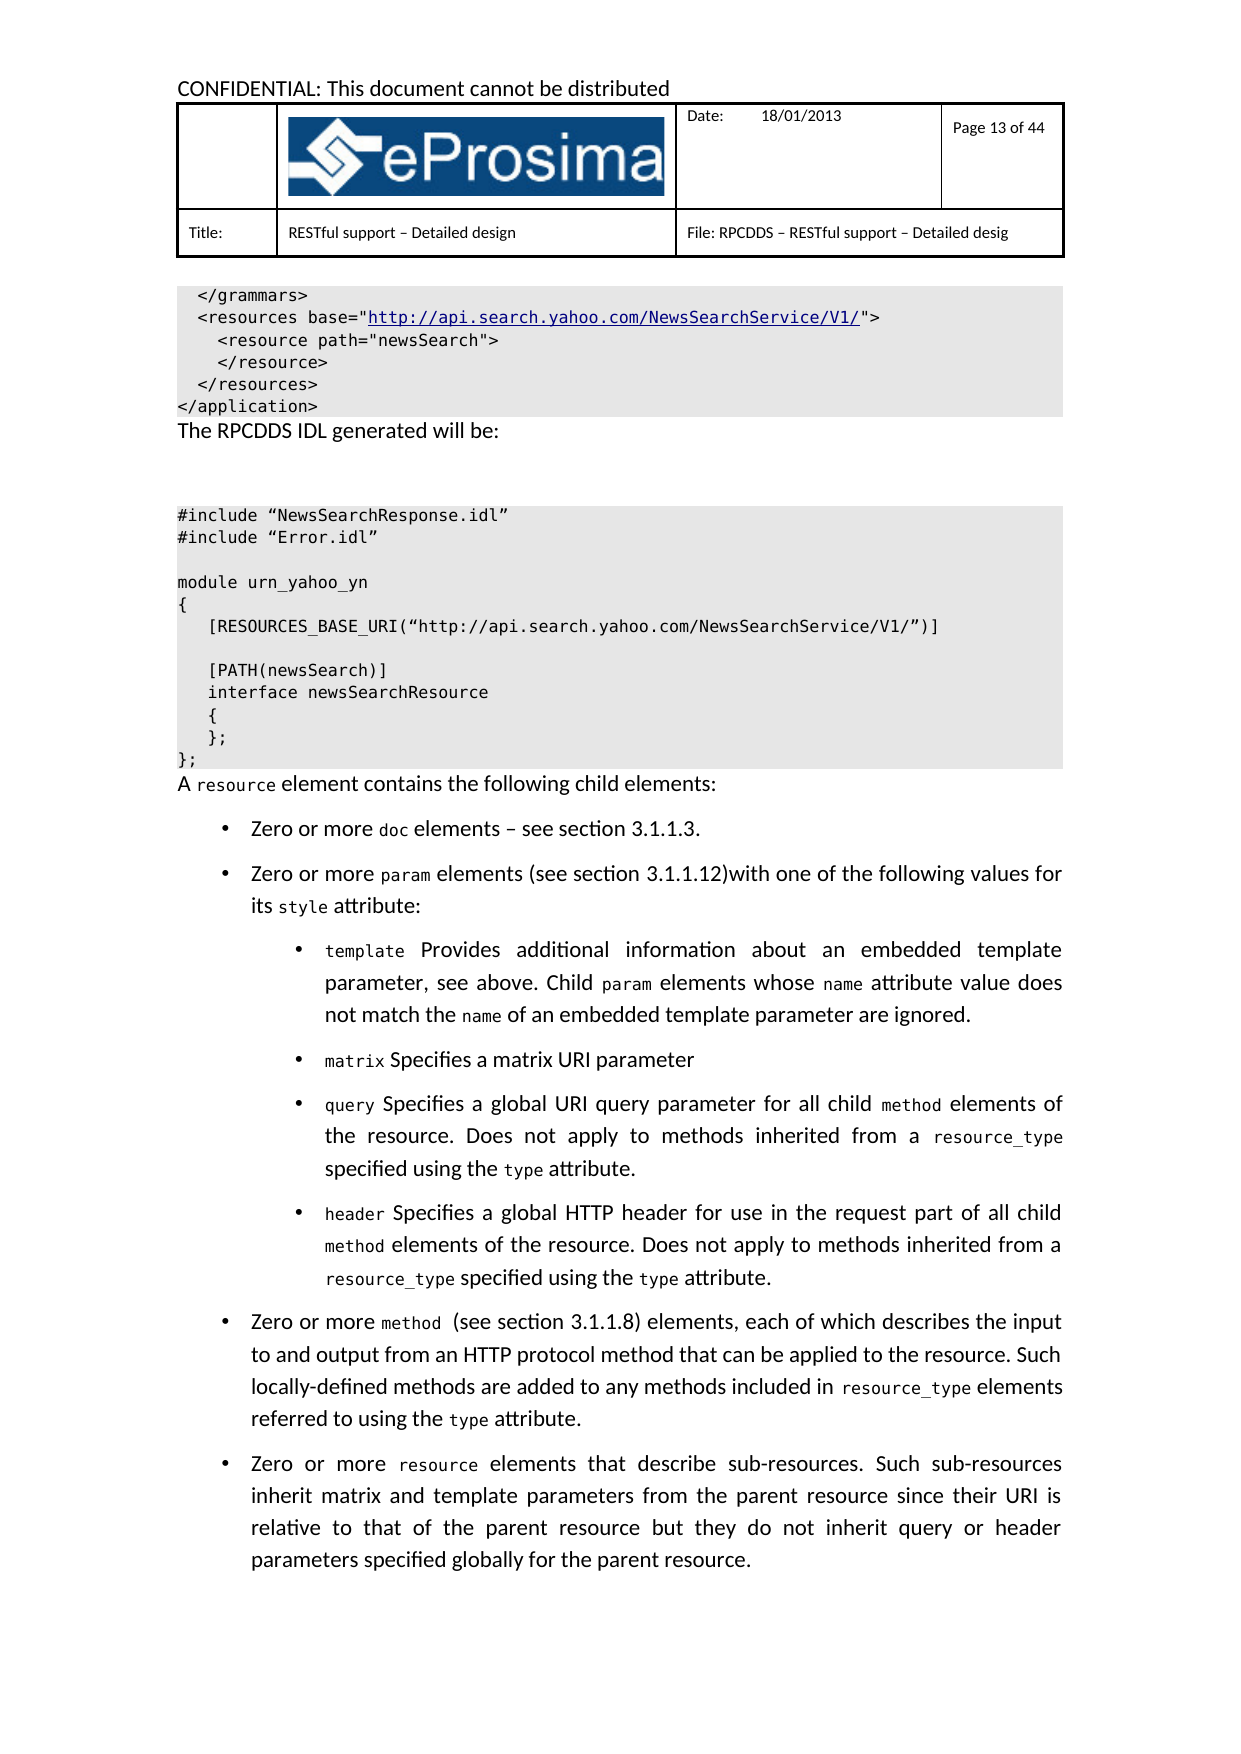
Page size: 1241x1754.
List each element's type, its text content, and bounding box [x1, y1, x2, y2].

list Zero or more resource elements that describe sub-resources. Such sub-resources inherit matrix and template parameters from the parent resource since their URI is relative to that of the parent resource but they do not inherit query or header parameters specified globally for the parent resource. [221, 1449, 1063, 1573]
table_header </grammars> <resources base="http://api.search.yahoo.com/NewsSearchService/V1/"> <resource path="newsSearch"> </resource> </resources> </application> [177, 286, 1063, 417]
table_header #include “NewsSearchResponse.idl” #include “Error.idl” module urn_yahoo_yn { [RESOURCES_BASE_URI(“http://api.search.yahoo.com/NewsSearchService/V1/”)] [PATH(newsSearch)] interface newsSearchResource { }; }; [177, 506, 1063, 769]
text The RPCDDS IDL generated will be: [177, 417, 1063, 444]
list query Specifies a global URI query parameter for all child method elements of the resource. Does not apply to methods inherited from a resource_type specified using the type attribute. [295, 1089, 1063, 1182]
list Zero or more doc elements – see section 3.1.1.3. [221, 814, 1063, 842]
list header Specifies a global HTTP header for use in the request part of all child method elements of the resource. Does not apply to methods inherited from a resource_type specified using the type attribute. [295, 1198, 1063, 1291]
list template Provides additional information about an embedded template parameter, see above. Child param elements whose name attribute value does not match the name of an embedded template parameter are ignored. [295, 936, 1063, 1028]
list Zero or more param elements (see section 3.1.1.12)with one of the following values for its style attribute: [221, 859, 1063, 919]
picture [288, 117, 665, 196]
text A resource element contains the following child elements: [177, 769, 1063, 797]
list Zero or more method (see section 3.1.1.8) elements, each of which describes the input to and output from an HTTP protocol method that can be applied to the resource. Such locally-defined methods are added to any methods included in resource_type elements referred to using the type attribute. [221, 1307, 1063, 1432]
list matrix Specifies a matrix URI parameter [295, 1045, 1063, 1073]
